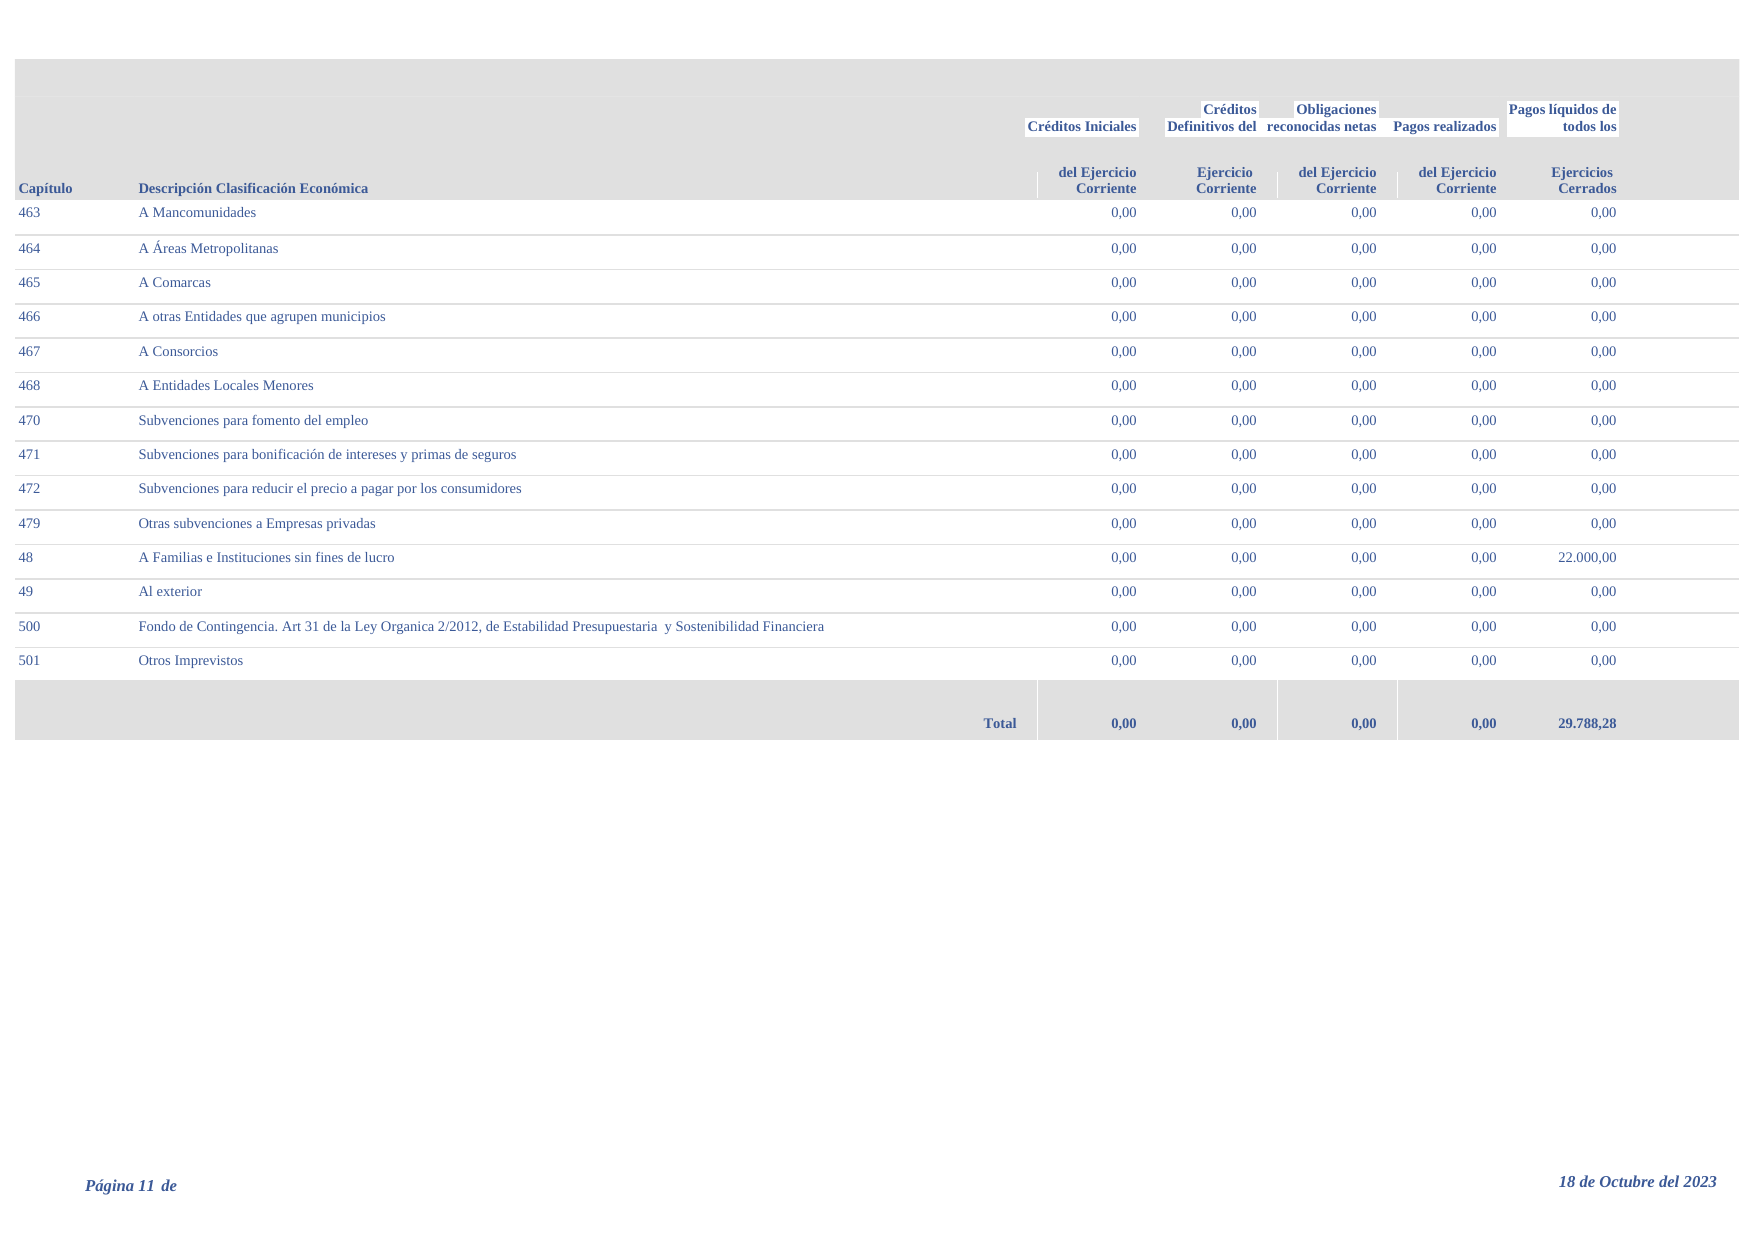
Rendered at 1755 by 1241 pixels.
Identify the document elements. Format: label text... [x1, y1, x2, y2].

table_cell [105, 680, 904, 740]
table_cell [904, 580, 1037, 612]
table_cell [15, 680, 105, 740]
table_cell 0,00 [1278, 200, 1397, 234]
table_cell 0,00 [1038, 305, 1166, 337]
table_cell [904, 442, 1037, 475]
table_cell 0,00 [1166, 442, 1277, 475]
table_cell 465 [15, 270, 105, 303]
table_cell 0,00 [1398, 511, 1524, 543]
table_cell 0,00 [1398, 270, 1524, 303]
table_cell 0,00 [1166, 511, 1277, 543]
table_cell 0,00 [1038, 373, 1166, 406]
table_cell A Familias e Instituciones sin fines de lucro [105, 545, 904, 578]
table_cell 0,00 [1524, 648, 1739, 679]
table_cell 0,00 [1398, 339, 1524, 372]
table_cell Subvenciones para bonificación de intereses y primas de seguros [105, 442, 904, 475]
table_header Ejercicios Cerrados [1524, 172, 1739, 198]
table_cell 0,00 [1166, 200, 1277, 234]
table_cell A Mancomunidades [105, 200, 904, 234]
table_cell 0,00 [1166, 614, 1277, 647]
table_cell 0,00 [1278, 680, 1397, 740]
table_cell 0,00 [1524, 580, 1739, 612]
table_cell 470 [15, 408, 105, 440]
table_cell 0,00 [1278, 408, 1397, 440]
table_cell 464 [15, 236, 105, 268]
table_cell 0,00 [1166, 236, 1277, 268]
table_cell 0,00 [1038, 200, 1166, 234]
table_cell [904, 236, 1037, 268]
table_cell [904, 545, 1037, 578]
table_cell 0,00 [1278, 373, 1397, 406]
table_cell 0,00 [1278, 511, 1397, 543]
table_cell Total [904, 680, 1037, 740]
table_cell 0,00 [1524, 236, 1739, 268]
table_cell 22.000,00 [1524, 545, 1739, 578]
table_cell 0,00 [1398, 476, 1524, 509]
table_header Capítulo [15, 172, 105, 198]
table_cell 0,00 [1278, 476, 1397, 509]
table_cell [904, 339, 1037, 372]
table_cell Subvenciones para fomento del empleo [105, 408, 904, 440]
table_cell 0,00 [1398, 648, 1524, 679]
table_cell 0,00 [1038, 339, 1166, 372]
table_cell 0,00 [1038, 680, 1166, 740]
table_header Ejercicio Corriente [1166, 172, 1277, 198]
table_cell 0,00 [1166, 476, 1277, 509]
table_cell [904, 511, 1037, 543]
table_cell 0,00 [1278, 648, 1397, 679]
table_cell 0,00 [1038, 270, 1166, 303]
table_cell 49 [15, 580, 105, 612]
table_cell 0,00 [1398, 200, 1524, 234]
table_cell 0,00 [1038, 580, 1166, 612]
table_cell 0,00 [1524, 476, 1739, 509]
table_header [904, 172, 1037, 198]
table_cell 0,00 [1398, 373, 1524, 406]
table_cell 0,00 [1038, 408, 1166, 440]
table_cell [904, 476, 1037, 509]
table_cell 0,00 [1524, 442, 1739, 475]
table_cell 0,00 [1524, 305, 1739, 337]
table_cell [904, 200, 1037, 234]
table_cell 0,00 [1524, 408, 1739, 440]
table_cell 0,00 [1524, 339, 1739, 372]
table_cell 0,00 [1524, 200, 1739, 234]
table_cell 0,00 [1278, 236, 1397, 268]
table_cell 0,00 [1166, 545, 1277, 578]
table_cell 0,00 [1038, 476, 1166, 509]
table_cell [904, 408, 1037, 440]
table_cell A Comarcas [105, 270, 904, 303]
table_cell [904, 648, 1037, 679]
table_header del Ejercicio Corriente [1278, 172, 1397, 198]
table_cell A Entidades Locales Menores [105, 373, 904, 406]
table_cell 0,00 [1398, 580, 1524, 612]
table_header del Ejercicio Corriente [1398, 172, 1524, 198]
table_cell [904, 270, 1037, 303]
table_cell 0,00 [1398, 614, 1524, 647]
table_cell 29.788,28 [1524, 680, 1739, 740]
table_cell 0,00 [1166, 373, 1277, 406]
table_cell 0,00 [1524, 511, 1739, 543]
table_cell 0,00 [1278, 442, 1397, 475]
table_cell A Áreas Metropolitanas [105, 236, 904, 268]
table_cell Al exterior [105, 580, 904, 612]
table_cell [904, 373, 1037, 406]
table_cell 471 [15, 442, 105, 475]
table_cell 0,00 [1166, 580, 1277, 612]
table_cell 472 [15, 476, 105, 509]
table_cell 0,00 [1278, 305, 1397, 337]
table_cell 0,00 [1524, 373, 1739, 406]
table_cell 0,00 [1038, 648, 1166, 679]
table_cell 500 [15, 614, 105, 647]
table_cell 0,00 [1038, 442, 1166, 475]
table_cell 0,00 [1278, 580, 1397, 612]
table_cell 0,00 [1278, 270, 1397, 303]
table_cell Subvenciones para reducir el precio a pagar por los consumidores [105, 476, 904, 509]
table_cell Fondo de Contingencia. Art 31 de la Ley Organica 2/2012, de Estabilidad Presupuestaria y Sostenibilidad Financiera [105, 614, 904, 647]
table_cell 466 [15, 305, 105, 337]
table_header del Ejercicio Corriente [1038, 172, 1166, 198]
table_cell 0,00 [1166, 270, 1277, 303]
table_cell 0,00 [1038, 545, 1166, 578]
table_cell 0,00 [1278, 545, 1397, 578]
table_cell Otros Imprevistos [105, 648, 904, 679]
table_cell 0,00 [1398, 442, 1524, 475]
table_cell 48 [15, 545, 105, 578]
table_cell 0,00 [1038, 614, 1166, 647]
table_cell [904, 305, 1037, 337]
table_cell 468 [15, 373, 105, 406]
table_cell Otras subvenciones a Empresas privadas [105, 511, 904, 543]
table_cell 501 [15, 648, 105, 679]
table_cell 0,00 [1524, 270, 1739, 303]
table_cell 0,00 [1398, 305, 1524, 337]
table_cell 0,00 [1166, 408, 1277, 440]
table_cell 0,00 [1166, 648, 1277, 679]
table_cell 0,00 [1524, 614, 1739, 647]
table_cell 0,00 [1398, 680, 1524, 740]
table_cell A Consorcios [105, 339, 904, 372]
table_cell 0,00 [1166, 339, 1277, 372]
table_cell 0,00 [1398, 545, 1524, 578]
table_cell 0,00 [1038, 511, 1166, 543]
table_cell 467 [15, 339, 105, 372]
table_cell 0,00 [1166, 305, 1277, 337]
table_cell 0,00 [1278, 614, 1397, 647]
table_cell 0,00 [1278, 339, 1397, 372]
table_header Descripción Clasificación Económica [105, 172, 904, 198]
table_cell 0,00 [1398, 408, 1524, 440]
table_cell [904, 614, 1037, 647]
table_cell 463 [15, 200, 105, 234]
table_cell 0,00 [1038, 236, 1166, 268]
table_cell A otras Entidades que agrupen municipios [105, 305, 904, 337]
table_cell 0,00 [1398, 236, 1524, 268]
table_cell 0,00 [1166, 680, 1277, 740]
table_cell 479 [15, 511, 105, 543]
